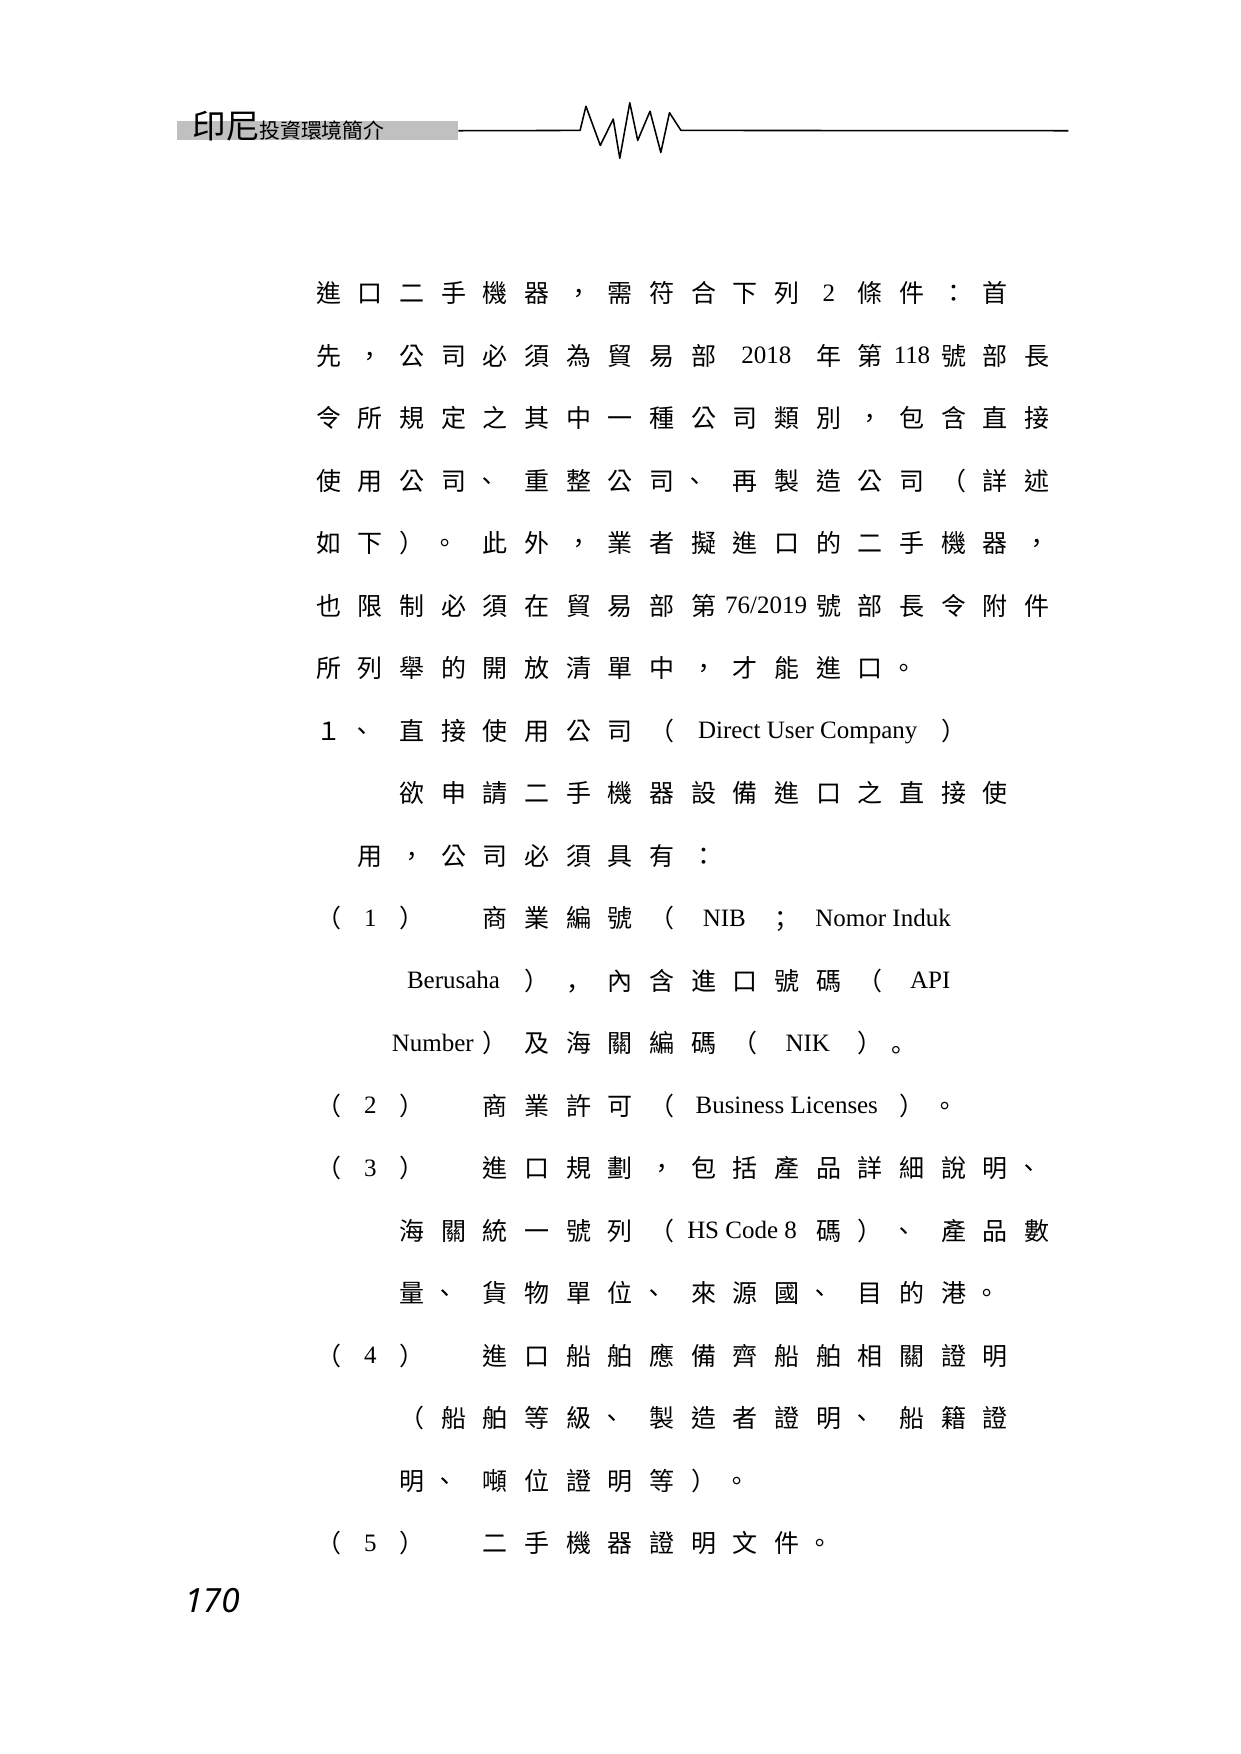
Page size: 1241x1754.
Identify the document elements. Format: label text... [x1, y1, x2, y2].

text 欲申請二手機器設備進口之直接使用，公司必須具有： [330, 750, 1058, 875]
text （2） 商業許可（Business Licenses）。 [293, 1063, 1058, 1125]
text １、直接使用公司（Direct User Company） [281, 688, 1058, 750]
text （4） 進口船舶應備齊船舶相關證明（船舶等級、製造者證明、船籍證明、噸位證明等）。 [293, 1313, 1058, 1500]
text （3） 進口規劃，包括產品詳細說明、海關統一號列（HS Code 8 碼）、產品數量、貨物單位、來源國、目的港。 [293, 1125, 1058, 1313]
text （5） 二手機器證明文件。 [293, 1500, 1058, 1563]
text （1） 商業編號（NIB；Nomor Induk Berusaha），內含進口號碼（API Number）及海關編碼（NIK）。 [293, 875, 1058, 1063]
text 進口二手機器，需符合下列2條件：首先，公司必須為貿易部2018年第118號部長令所規定之其中一種公司類別，包含直接使用公司、重整公司、再製造公司（詳述如下）。此外，業者擬進口的二手機器，也限制必須在貿易部第76/2019號部長令附件所列舉的開放清單中，才能進口。 [281, 250, 1058, 688]
